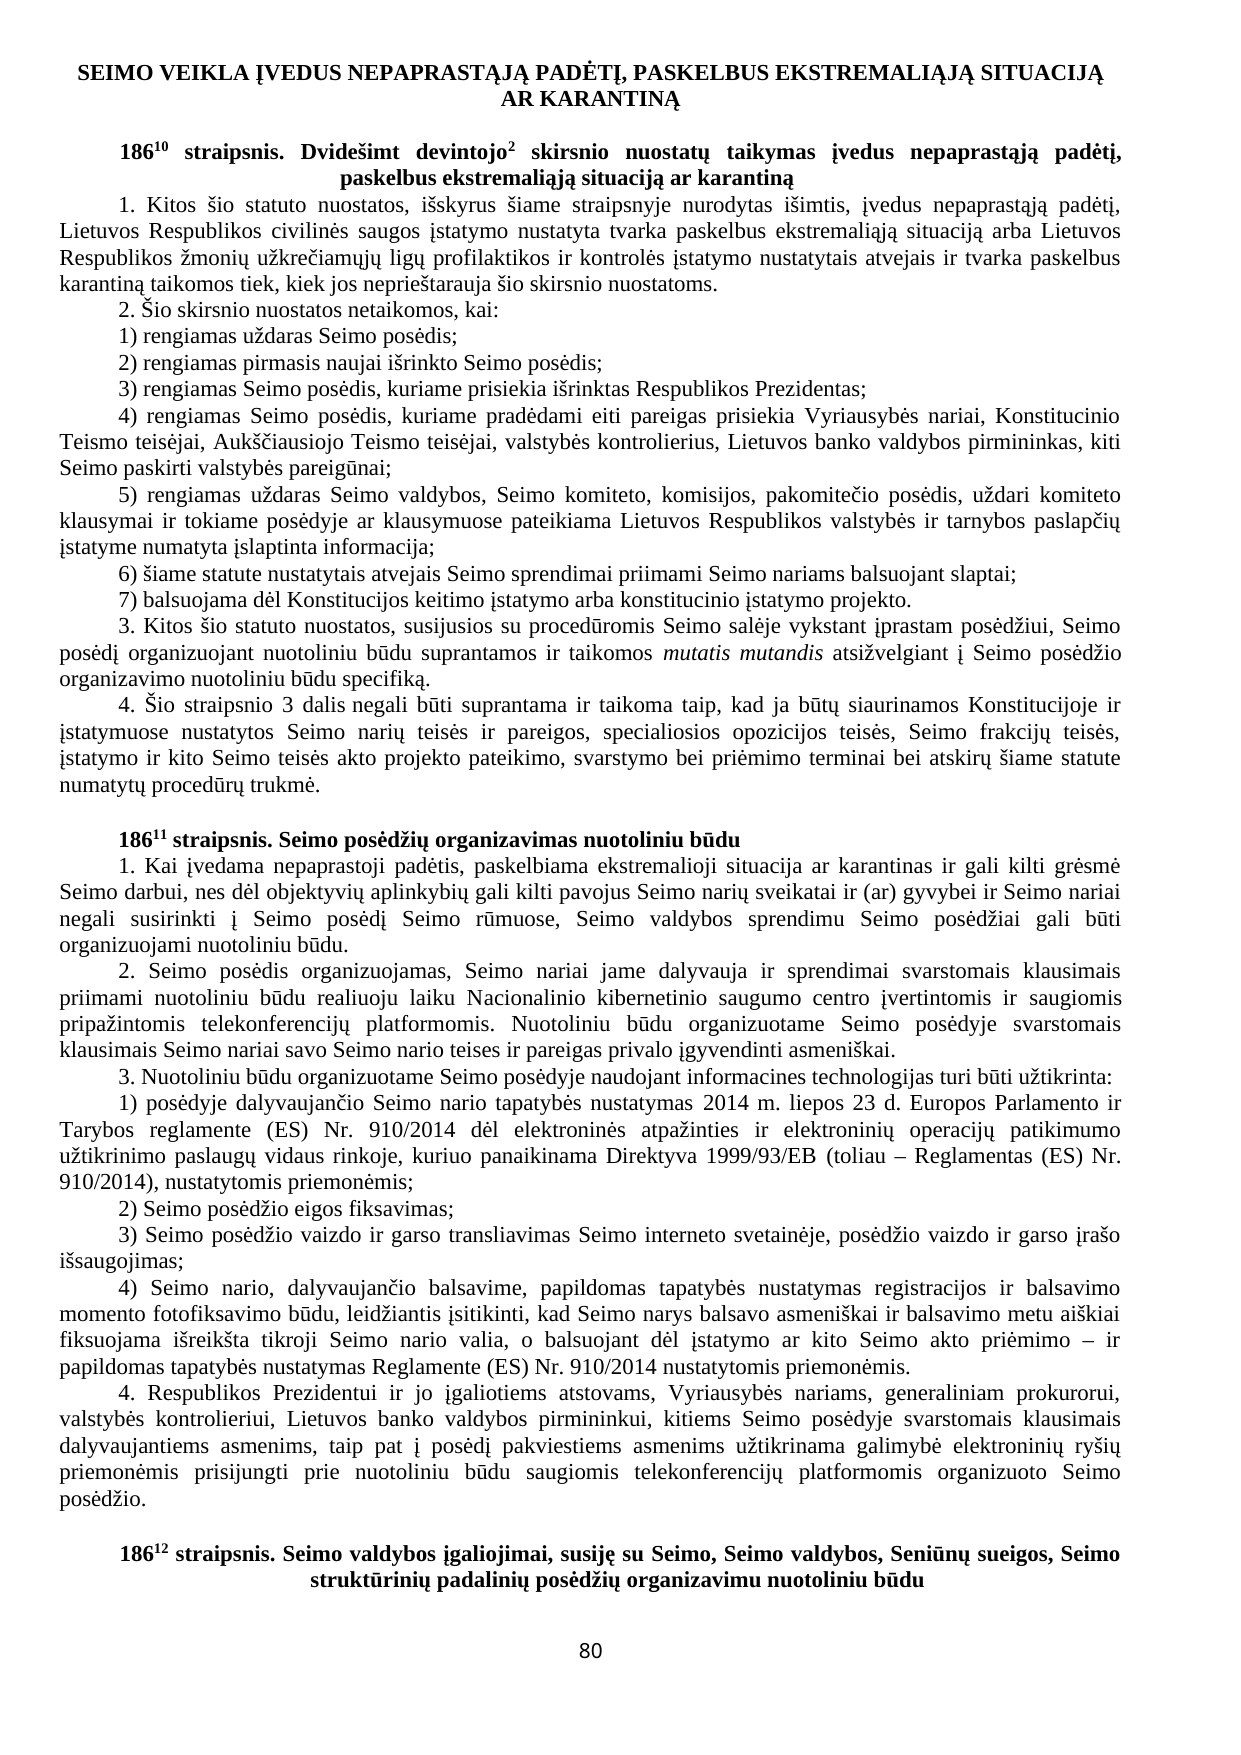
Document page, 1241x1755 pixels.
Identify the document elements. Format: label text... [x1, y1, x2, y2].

text 6) šiame statute nustatytais atvejais Seimo sprendimai priimami Seimo nariams balsuojant slaptai; [59, 560, 1122, 586]
text 3. Nuotoliniu būdu organizuotame Seimo posėdyje naudojant informacines technologijas turi būti užtikrinta: [59, 1063, 1122, 1089]
text 18611 straipsnis. Seimo posėdžių organizavimas nuotoliniu būdu [59, 826, 1122, 852]
text 1. Kai įvedama nepaprastoji padėtis, paskelbiama ekstremalioji situacija ar karantinas ir gali kilti grėsmė Seimo darbui, nes dėl objektyvių aplinkybių gali kilti pavojus Seimo narių sveikatai ir (ar) gyvybei ir Seimo nariai negali susirinkti į Seimo posėdį Seimo rūmuose, Seimo valdybos sprendimu Seimo posėdžiai gali būti organizuojami nuotoliniu būdu. [59, 852, 1122, 957]
text seimo veikla ĮVEDUS nepaprastąją padėtį, paskelbus EKSTREMALIĄJĄ SITUACIJĄ ar karantiną [59, 59, 1122, 112]
text 18610 straipsnis. Dvidešimt devintojo2 skirsnio nuostatų taikymas įvedus nepaprastąją padėtį, paskelbus ekstremaliąją situaciją ar karantiną [119, 138, 1122, 191]
text 1) posėdyje dalyvaujančio Seimo nario tapatybės nustatymas 2014 m. liepos 23 d. Europos Parlamento ir Tarybos reglamente (ES) Nr. 910/2014 dėl elektroninės atpažinties ir elektroninių operacijų patikimumo užtikrinimo paslaugų vidaus rinkoje, kuriuo panaikinama Direktyva 1999/93/EB (toliau – Reglamentas (ES) Nr. 910/2014), nustatytomis priemonėmis; [59, 1089, 1122, 1195]
text 1. Kitos šio statuto nuostatos, išskyrus šiame straipsnyje nurodytas išimtis, įvedus nepaprastąją padėtį, Lietuvos Respublikos civilinės saugos įstatymo nustatyta tvarka paskelbus ekstremaliąją situaciją arba Lietuvos Respublikos žmonių užkrečiamųjų ligų profilaktikos ir kontrolės įstatymo nustatytais atvejais ir tvarka paskelbus karantiną taikomos tiek, kiek jos neprieštarauja šio skirsnio nuostatoms. [59, 191, 1122, 296]
text 4. Šio straipsnio 3 dalis negali būti suprantama ir taikoma taip, kad ja būtų siaurinamos Konstitucijoje ir įstatymuose nustatytos Seimo narių teisės ir pareigos, specialiosios opozicijos teisės, Seimo frakcijų teisės, įstatymo ir kito Seimo teisės akto projekto pateikimo, svarstymo bei priėmimo terminai bei atskirų šiame statute numatytų procedūrų trukmė. [59, 692, 1122, 797]
text 2) Seimo posėdžio eigos fiksavimas; [59, 1195, 1122, 1221]
text 4) Seimo nario, dalyvaujančio balsavime, papildomas tapatybės nustatymas registracijos ir balsavimo momento fotofiksavimo būdu, leidžiantis įsitikinti, kad Seimo narys balsavo asmeniškai ir balsavimo metu aiškiai fiksuojama išreikšta tikroji Seimo nario valia, o balsuojant dėl įstatymo ar kito Seimo akto priėmimo – ir papildomas tapatybės nustatymas Reglamente (ES) Nr. 910/2014 nustatytomis priemonėmis. [59, 1274, 1122, 1379]
text 4) rengiamas Seimo posėdis, kuriame pradėdami eiti pareigas prisiekia Vyriausybės nariai, Konstitucinio Teismo teisėjai, Aukščiausiojo Teismo teisėjai, valstybės kontrolierius, Lietuvos banko valdybos pirmininkas, kiti Seimo paskirti valstybės pareigūnai; [59, 402, 1122, 481]
text 3) rengiamas Seimo posėdis, kuriame prisiekia išrinktas Respublikos Prezidentas; [59, 375, 1122, 402]
text 3. Kitos šio statuto nuostatos, susijusios su procedūromis Seimo salėje vykstant įprastam posėdžiui, Seimo posėdį organizuojant nuotoliniu būdu suprantamos ir taikomos mutatis mutandis atsižvelgiant į Seimo posėdžio organizavimo nuotoliniu būdu specifiką. [59, 612, 1122, 692]
text 18612 straipsnis. Seimo valdybos įgaliojimai, susiję su Seimo, Seimo valdybos, Seniūnų sueigos, Seimo struktūrinių padalinių posėdžių organizavimu nuotoliniu būdu [119, 1540, 1122, 1592]
text 2. Šio skirsnio nuostatos netaikomos, kai: [59, 296, 1122, 323]
text 7) balsuojama dėl Konstitucijos keitimo įstatymo arba konstitucinio įstatymo projekto. [59, 586, 1122, 612]
text 4. Respublikos Prezidentui ir jo įgaliotiems atstovams, Vyriausybės nariams, generaliniam prokurorui, valstybės kontrolieriui, Lietuvos banko valdybos pirmininkui, kitiems Seimo posėdyje svarstomais klausimais dalyvaujantiems asmenims, taip pat į posėdį pakviestiems asmenims užtikrinama galimybė elektroninių ryšių priemonėmis prisijungti prie nuotoliniu būdu saugiomis telekonferencijų platformomis organizuoto Seimo posėdžio. [59, 1379, 1122, 1511]
text 2. Seimo posėdis organizuojamas, Seimo nariai jame dalyvauja ir sprendimai svarstomais klausimais priimami nuotoliniu būdu realiuoju laiku Nacionalinio kibernetinio saugumo centro įvertintomis ir saugiomis pripažintomis telekonferencijų platformomis. Nuotoliniu būdu organizuotame Seimo posėdyje svarstomais klausimais Seimo nariai savo Seimo nario teises ir pareigas privalo įgyvendinti asmeniškai. [59, 957, 1122, 1063]
text 2) rengiamas pirmasis naujai išrinkto Seimo posėdis; [59, 349, 1122, 375]
text 1) rengiamas uždaras Seimo posėdis; [59, 323, 1122, 349]
text 5) rengiamas uždaras Seimo valdybos, Seimo komiteto, komisijos, pakomitečio posėdis, uždari komiteto klausymai ir tokiame posėdyje ar klausymuose pateikiama Lietuvos Respublikos valstybės ir tarnybos paslapčių įstatyme numatyta įslaptinta informacija; [59, 481, 1122, 560]
text 3) Seimo posėdžio vaizdo ir garso transliavimas Seimo interneto svetainėje, posėdžio vaizdo ir garso įrašo išsaugojimas; [59, 1221, 1122, 1274]
